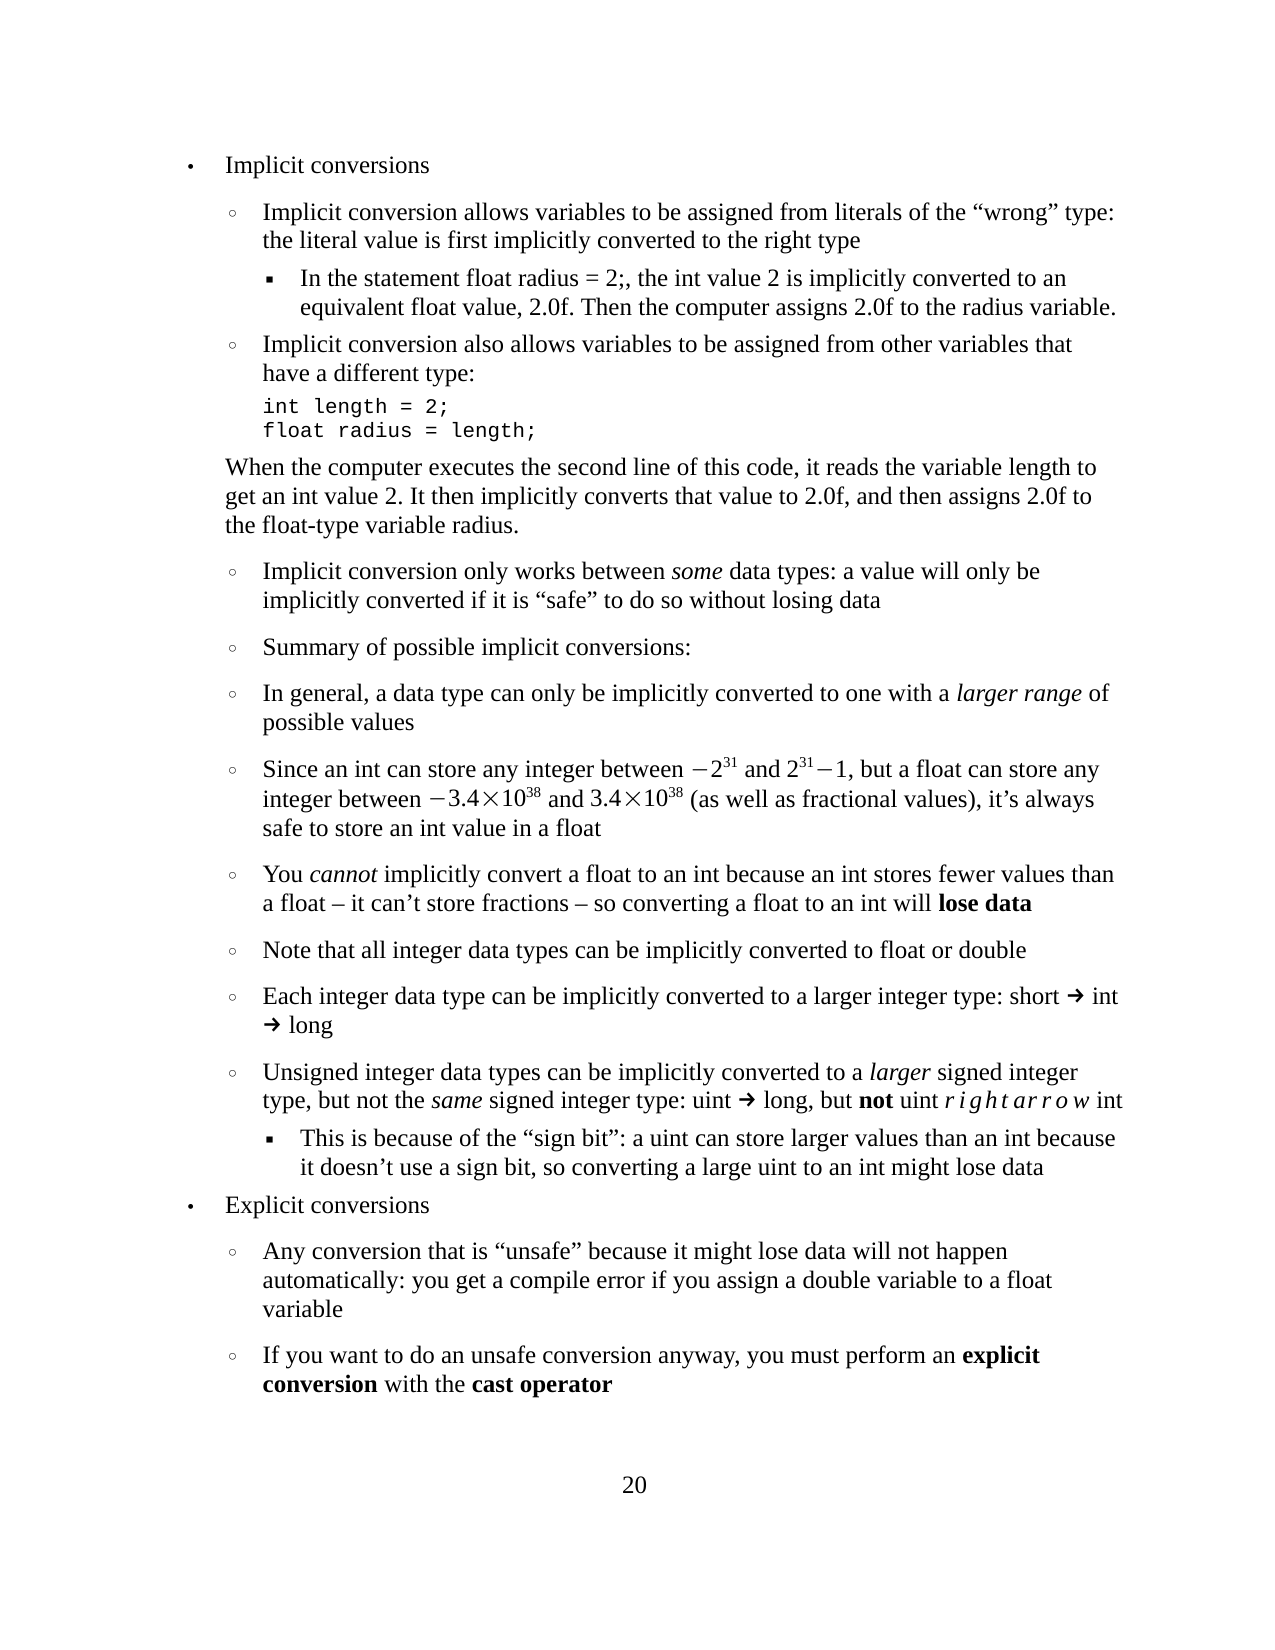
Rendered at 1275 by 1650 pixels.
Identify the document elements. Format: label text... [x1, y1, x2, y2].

list Each integer data type can be implicitly converted to a larger integer type: short int long [225, 981, 1125, 1039]
list In general, a data type can only be implicitly converted to one with a larger range of possible values [225, 678, 1125, 736]
list Implicit conversion also allows variables to be assigned from other variables that have a different type: [225, 329, 1125, 387]
list When the computer executes the second line of this code, it reads the variable length to get an int value 2. It then implicitly converts that value to 2.0f, and then assigns 2.0f to the float-type variable radius. [187, 452, 1125, 538]
list Note that all integer data types can be implicitly converted to float or double [225, 935, 1125, 963]
list Unsigned integer data types can be implicitly converted to a larger signed integer type, but not the same signed integer type: uint long, but not uint int [225, 1057, 1125, 1114]
list In the statement float radius = 2;, the int value 2 is implicitly converted to an equivalent float value, 2.0f. Then the computer assigns 2.0f to the radius variable. [262, 263, 1125, 321]
list Explicit conversions [187, 1190, 1125, 1218]
list Since an int can store any integer between and , but a float can store any integer between and (as well as fractional values), it’s always safe to store an int value in a float [225, 754, 1125, 841]
list You cannot implicitly convert a float to an int because an int stores fewer values than a float – it can’t store fractions – so converting a float to an int will lose data [225, 859, 1125, 917]
list Implicit conversion only works between some data types: a value will only be implicitly converted if it is “safe” to do so without losing data [225, 556, 1125, 614]
list float radius = length; [225, 420, 1125, 443]
list If you want to do an unsafe conversion anyway, you must perform an explicit conversion with the cast operator [225, 1341, 1125, 1398]
list Summary of possible implicit conversions: [225, 632, 1125, 661]
list Any conversion that is “unsafe” because it might lose data will not happen automatically: you get a compile error if you assign a double variable to a float variable [225, 1236, 1125, 1323]
list Implicit conversions [187, 150, 1125, 179]
list int length = 2; [225, 396, 1125, 420]
list This is because of the “sign bit”: a uint can store larger values than an int because it doesn’t use a sign bit, so converting a large uint to an int might lose data [262, 1123, 1125, 1181]
list Implicit conversion allows variables to be assigned from literals of the “wrong” type: the literal value is first implicitly converted to the right type [225, 197, 1125, 254]
